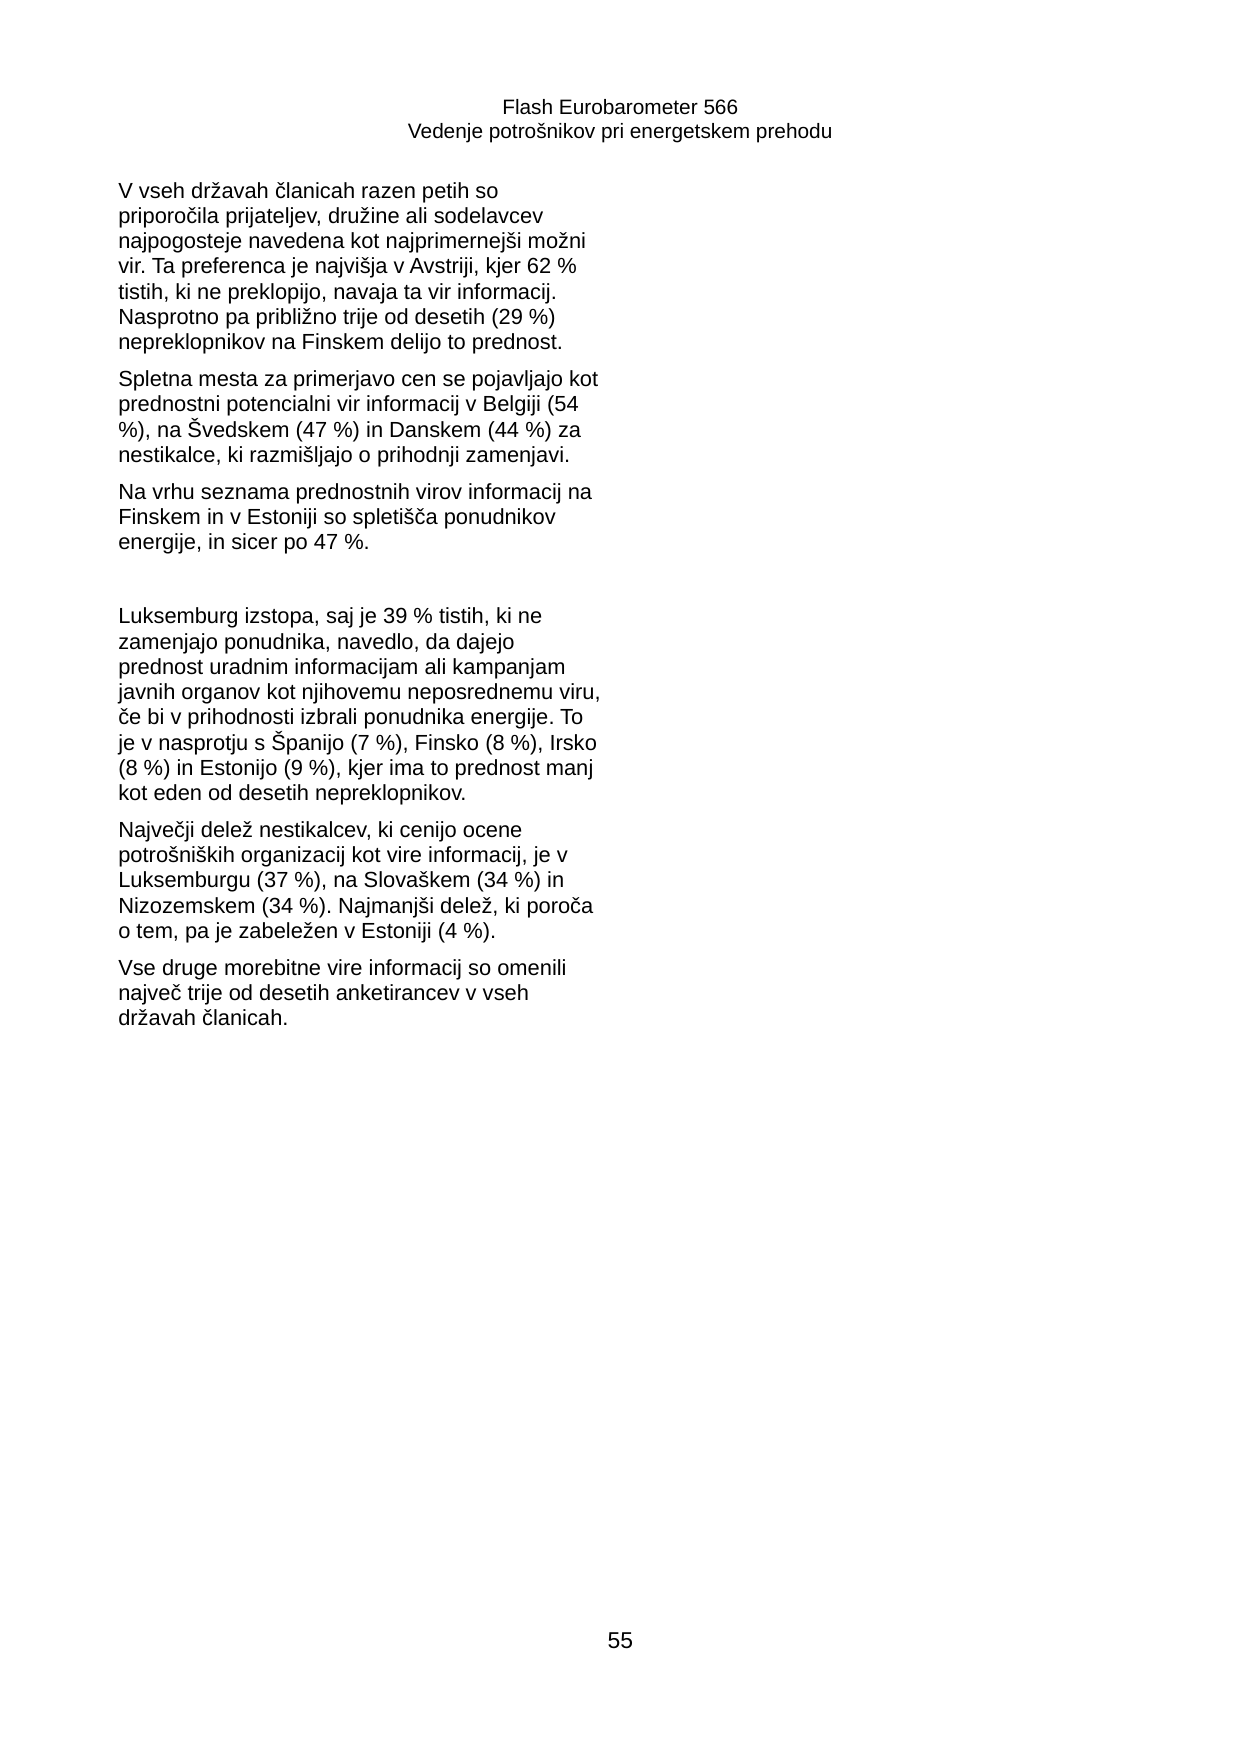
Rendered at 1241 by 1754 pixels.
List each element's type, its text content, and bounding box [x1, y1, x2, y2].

text Največji delež nestikalcev, ki cenijo ocene potrošniških organizacij kot vire informacij, je v Luksemburgu (37 %), na Slovaškem (34 %) in Nizozemskem (34 %). Najmanjši delež, ki poroča o tem, pa je zabeležen v Estoniji (4 %). [118, 817, 605, 943]
text Vse druge morebitne vire informacij so omenili največ trije od desetih anketirancev v vseh državah članicah. [118, 955, 605, 1031]
text V vseh državah članicah razen petih so priporočila prijateljev, družine ali sodelavcev najpogosteje navedena kot najprimernejši možni vir. Ta preferenca je najvišja v Avstriji, kjer 62 % tistih, ki ne preklopijo, navaja ta vir informacij. Nasprotno pa približno trije od desetih (29 %) nepreklopnikov na Finskem delijo to prednost. [118, 178, 605, 354]
text Na vrhu seznama prednostnih virov informacij na Finskem in v Estoniji so spletišča ponudnikov energije, in sicer po 47 %. [118, 479, 605, 554]
text Spletna mesta za primerjavo cen se pojavljajo kot prednostni potencialni vir informacij v Belgiji (54 %), na Švedskem (47 %) in Danskem (44 %) za nestikalce, ki razmišljajo o prihodnji zamenjavi. [118, 366, 605, 467]
text Luksemburg izstopa, saj je 39 % tistih, ki ne zamenjajo ponudnika, navedlo, da dajejo prednost uradnim informacijam ali kampanjam javnih organov kot njihovemu neposrednemu viru, če bi v prihodnosti izbrali ponudnika energije. To je v nasprotju s Španijo (7 %), Finsko (8 %), Irsko (8 %) in Estonijo (9 %), kjer ima to prednost manj kot eden od desetih nepreklopnikov. [118, 603, 605, 805]
